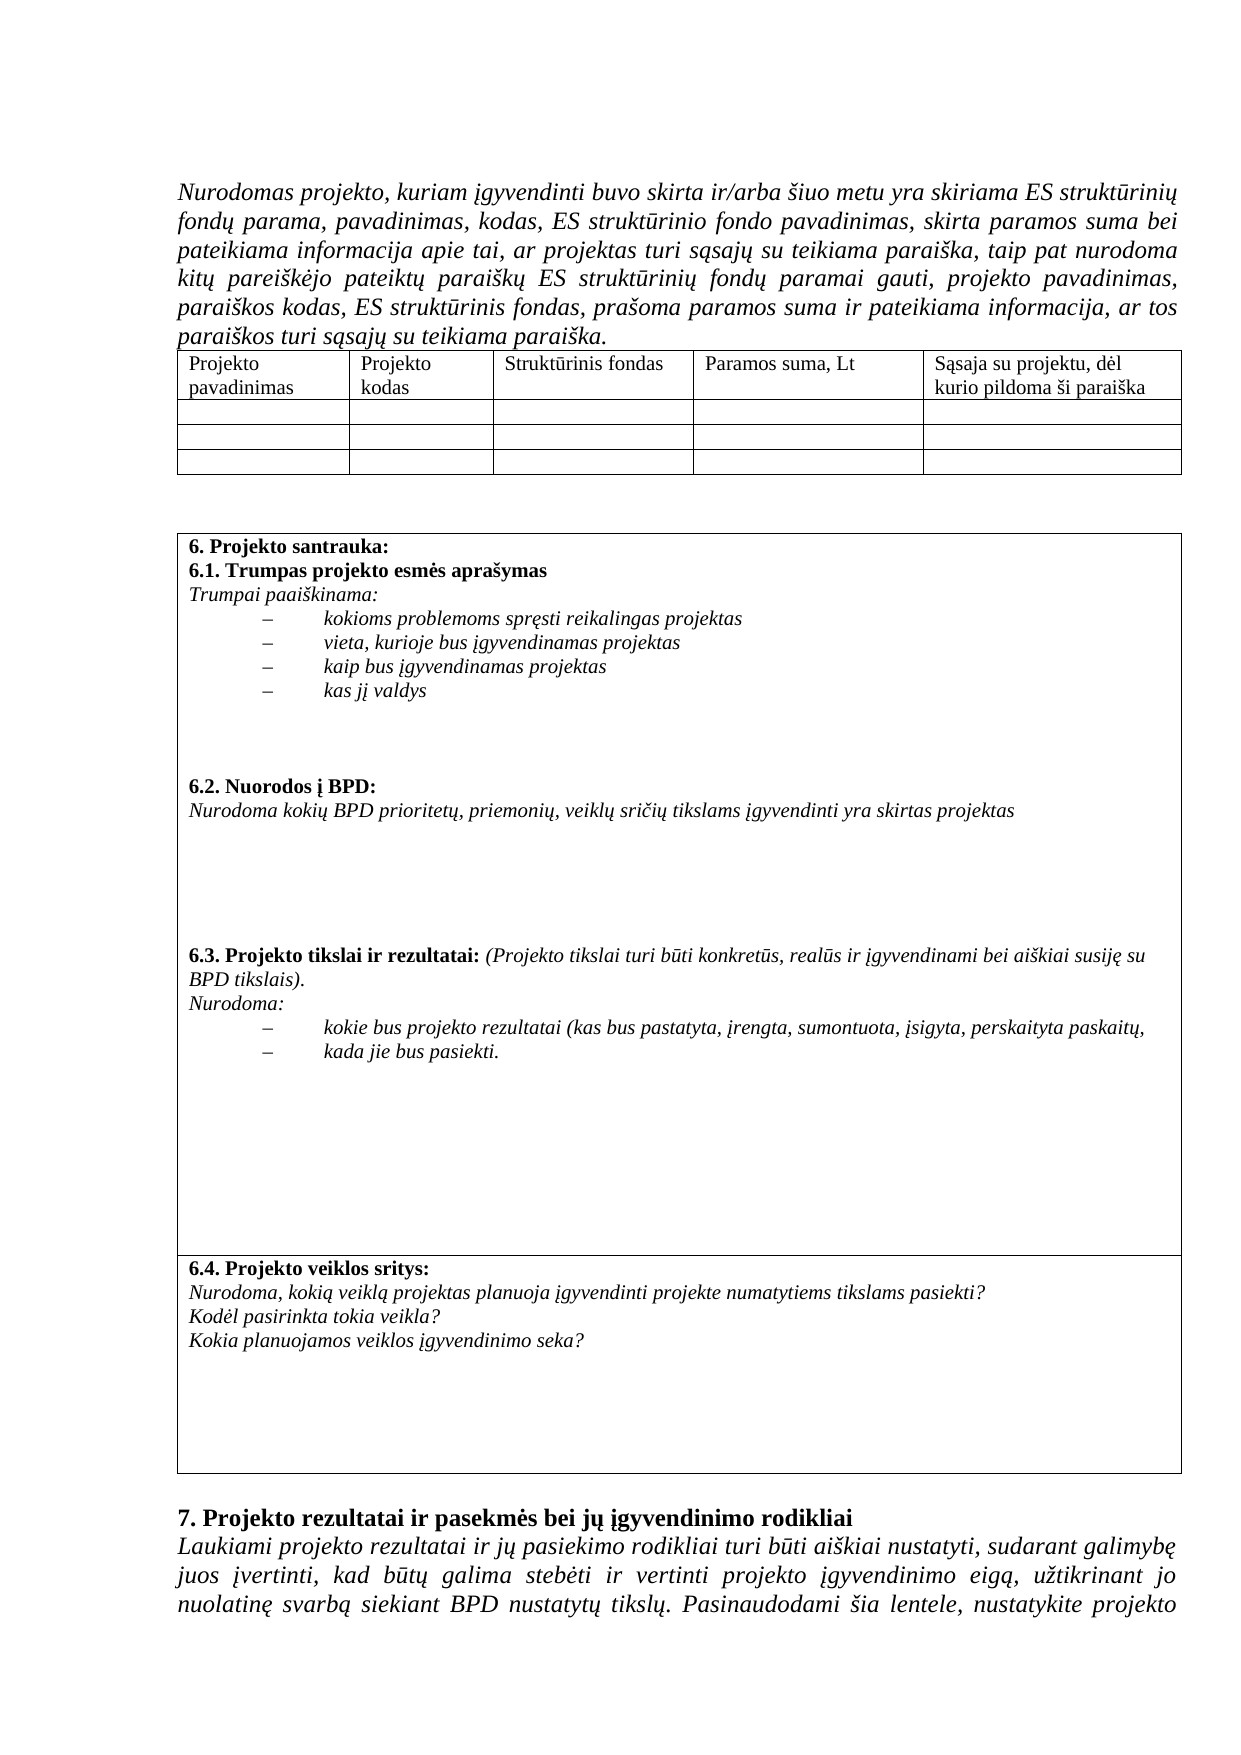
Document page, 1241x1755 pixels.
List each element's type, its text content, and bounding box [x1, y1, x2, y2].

table_cell [494, 450, 693, 474]
table_cell [494, 425, 693, 449]
table_cell [350, 425, 493, 449]
table_cell [494, 400, 693, 424]
table_header Projekto kodas [350, 351, 493, 399]
table_cell [924, 400, 1181, 424]
table_header Paramos suma, Lt [694, 351, 923, 399]
table_cell [924, 425, 1181, 449]
text Laukiami projekto rezultatai ir jų pasiekimo rodikliai turi būti aiškiai nustatyti, sudarant galimybę juos įvertinti, kad būtų galima stebėti ir vertinti projekto įgyvendinimo eigą, užtikrinant jo nuolatinę svarbą siekiant BPD nustatytų tikslų. Pasinaudodami šia lentele, nustatykite projekto [177, 1531, 1181, 1618]
table_cell [694, 450, 923, 474]
text Nurodomas projekto, kuriam įgyvendinti buvo skirta ir/arba šiuo metu yra skiriama ES struktūrinių fondų parama, pavadinimas, kodas, ES struktūrinio fondo pavadinimas, skirta paramos suma bei pateikiama informacija apie tai, ar projektas turi sąsajų su teikiama paraiška, taip pat nurodoma kitų pareiškėjo pateiktų paraiškų ES struktūrinių fondų paramai gauti, projekto pavadinimas, paraiškos kodas, ES struktūrinis fondas, prašoma paramos suma ir pateikiama informacija, ar tos paraiškos turi sąsajų su teikiama paraiška. [177, 177, 1181, 350]
text 7. Projekto rezultatai ir pasekmės bei jų įgyvendinimo rodikliai [177, 1503, 1181, 1531]
table_cell [178, 400, 349, 424]
table_cell [178, 450, 349, 474]
table_header 6. Projekto santrauka: 6.1. Trumpas projekto esmės aprašymas Trumpai paaiškinama: – kokioms problemoms spręsti reikalingas projektas – vieta, kurioje bus įgyvendinamas projektas – kaip bus įgyvendinamas projektas – kas jį valdys 6.2. Nuorodos į BPD: Nurodoma kokių BPD prioritetų, priemonių, veiklų sričių tikslams įgyvendinti yra skirtas projektas 6.3. Projekto tikslai ir rezultatai: (Projekto tikslai turi būti konkretūs, realūs ir įgyvendinami bei aiškiai susiję su BPD tikslais). Nurodoma: – kokie bus projekto rezultatai (kas bus pastatyta, įrengta, sumontuota, įsigyta, perskaityta paskaitų, – kada jie bus pasiekti. [178, 534, 1181, 1255]
table_cell [350, 400, 493, 424]
table_header Struktūrinis fondas [494, 351, 693, 399]
table_cell [350, 450, 493, 474]
table_header Sąsaja su projektu, dėl kurio pildoma ši paraiška [924, 351, 1181, 399]
table_cell [178, 425, 349, 449]
table_cell [924, 450, 1181, 474]
table_header Projekto pavadinimas [178, 351, 349, 399]
table_cell [694, 425, 923, 449]
table_cell [694, 400, 923, 424]
table_cell 6.4. Projekto veiklos sritys: Nurodoma, kokią veiklą projektas planuoja įgyvendinti projekte numatytiems tikslams pasiekti? Kodėl pasirinkta tokia veikla? Kokia planuojamos veiklos įgyvendinimo seka? [178, 1256, 1181, 1473]
